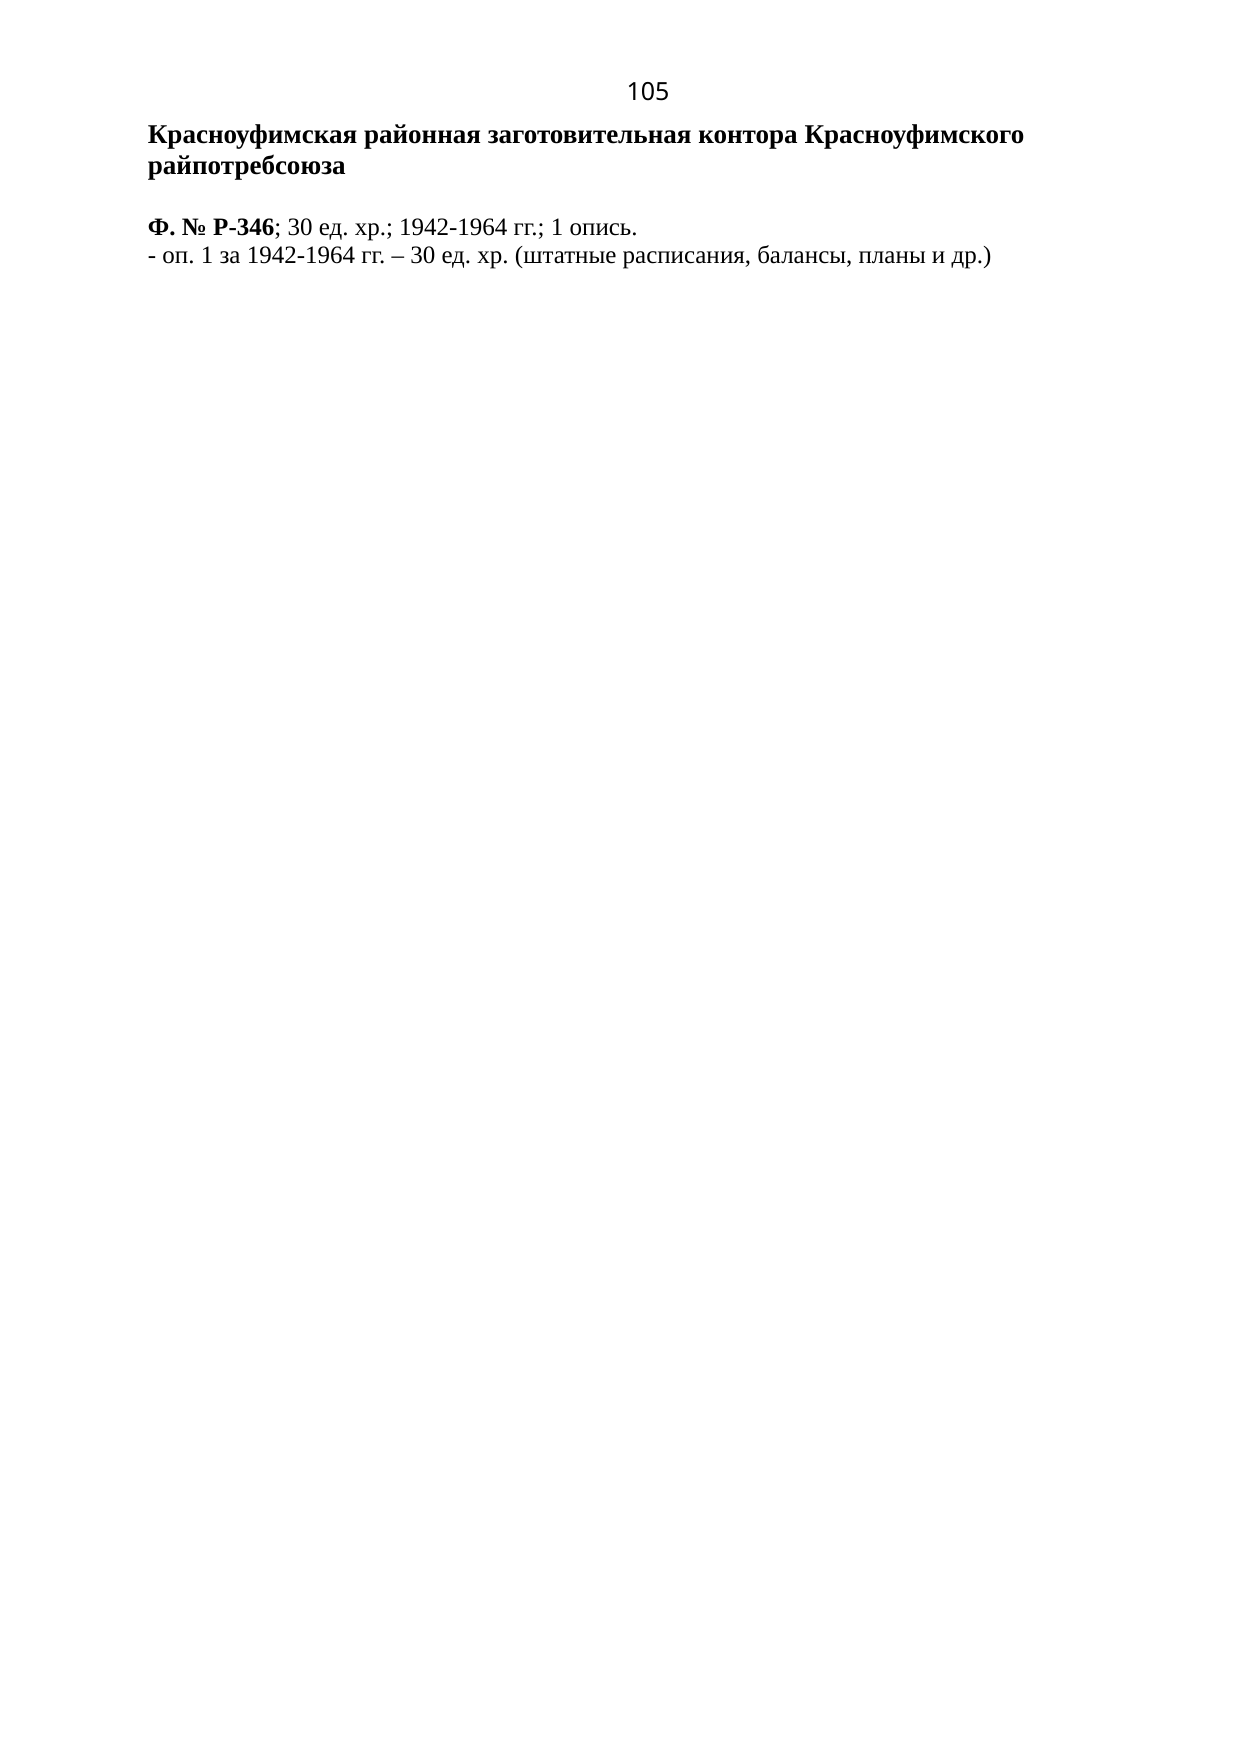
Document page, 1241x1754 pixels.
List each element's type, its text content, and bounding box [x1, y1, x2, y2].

text Ф. № Р-346; 30 ед. хр.; 1942-1964 гг.; 1 опись. [148, 212, 1181, 240]
text Красноуфимская районная заготовительная контора Красноуфимского райпотребсоюза [148, 118, 1181, 180]
text - оп. 1 за 1942-1964 гг. – 30 ед. хр. (штатные расписания, балансы, планы и др.) [148, 240, 1181, 269]
